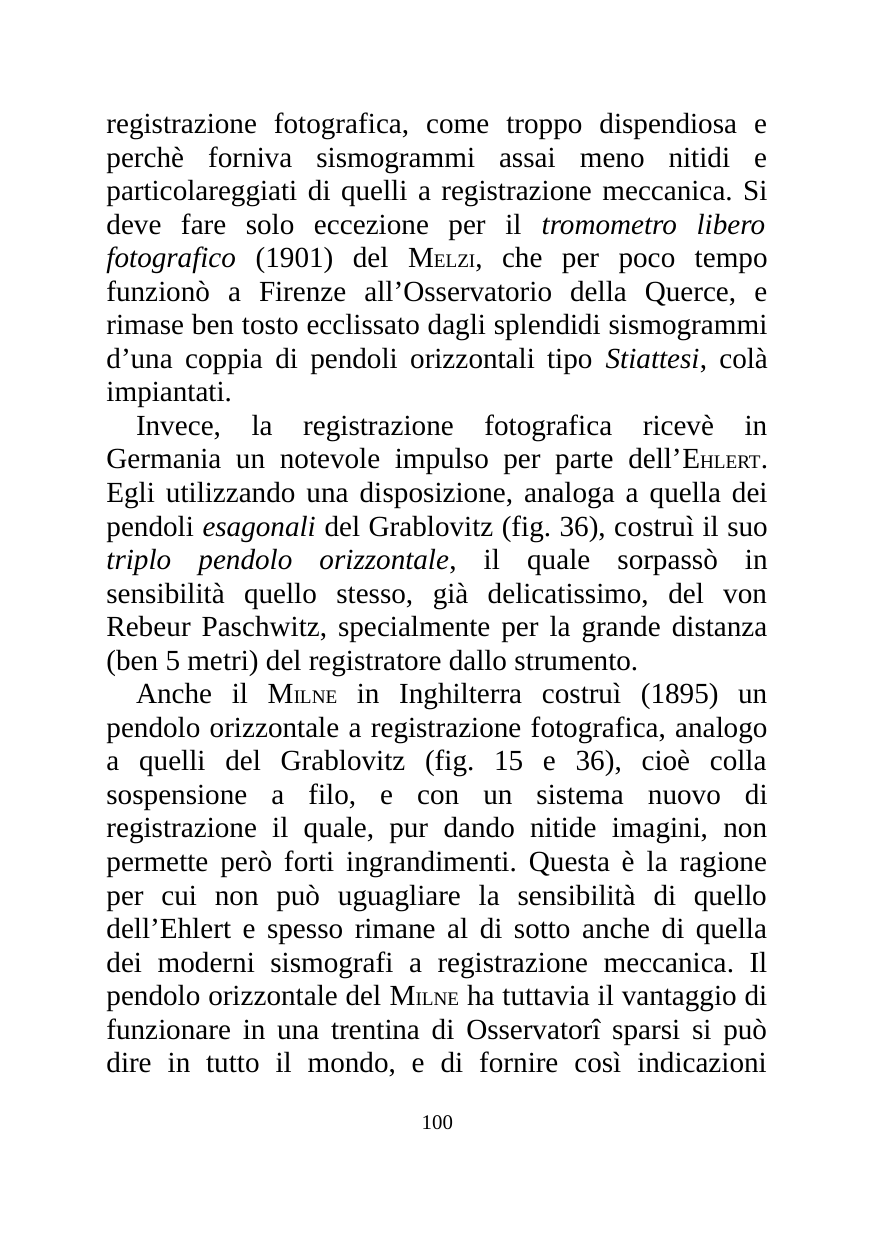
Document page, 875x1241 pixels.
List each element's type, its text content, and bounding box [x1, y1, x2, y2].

text Invece, la registrazione fotografica ricevè in Germania un notevole impulso per parte dell’Ehlert. Egli utilizzando una disposizione, analoga a quella dei pendoli esagonali del Grablovitz (fig. 36), costruì il suo triplo pendolo orizzontale, il quale sorpassò in sensibilità quello stesso, già delicatissimo, del von Rebeur Paschwitz, specialmente per la grande distanza (ben 5 metri) del registratore dallo strumento. [106, 408, 768, 676]
text registrazione fotografica, come troppo dispendiosa e perchè forniva sismogrammi assai meno nitidi e particolareggiati di quelli a registrazione meccanica. Si deve fare solo eccezione per il tromometro libero fotografico (1901) del Melzi, che per poco tempo funzionò a Firenze all’Osservatorio della Querce, e rimase ben tosto ecclissato dagli splendidi sismogrammi d’una coppia di pendoli orizzontali tipo Stiattesi, colà impiantati. [106, 106, 768, 408]
text Anche il Milne in Inghilterra costruì (1895) un pendolo orizzontale a registrazione fotografica, analogo a quelli del Grablovitz (fig. 15 e 36), cioè colla sospensione a filo, e con un sistema nuovo di registrazione il quale, pur dando nitide imagini, non permette però forti ingrandimenti. Questa è la ragione per cui non può uguagliare la sensibilità di quello dell’Ehlert e spesso rimane al di sotto anche di quella dei moderni sismografi a registrazione meccanica. Il pendolo orizzontale del Milne ha tuttavia il vantaggio di funzionare in una trentina di Osservatorî sparsi si può dire in tutto il mondo, e di fornire così indicazioni [106, 676, 768, 1079]
